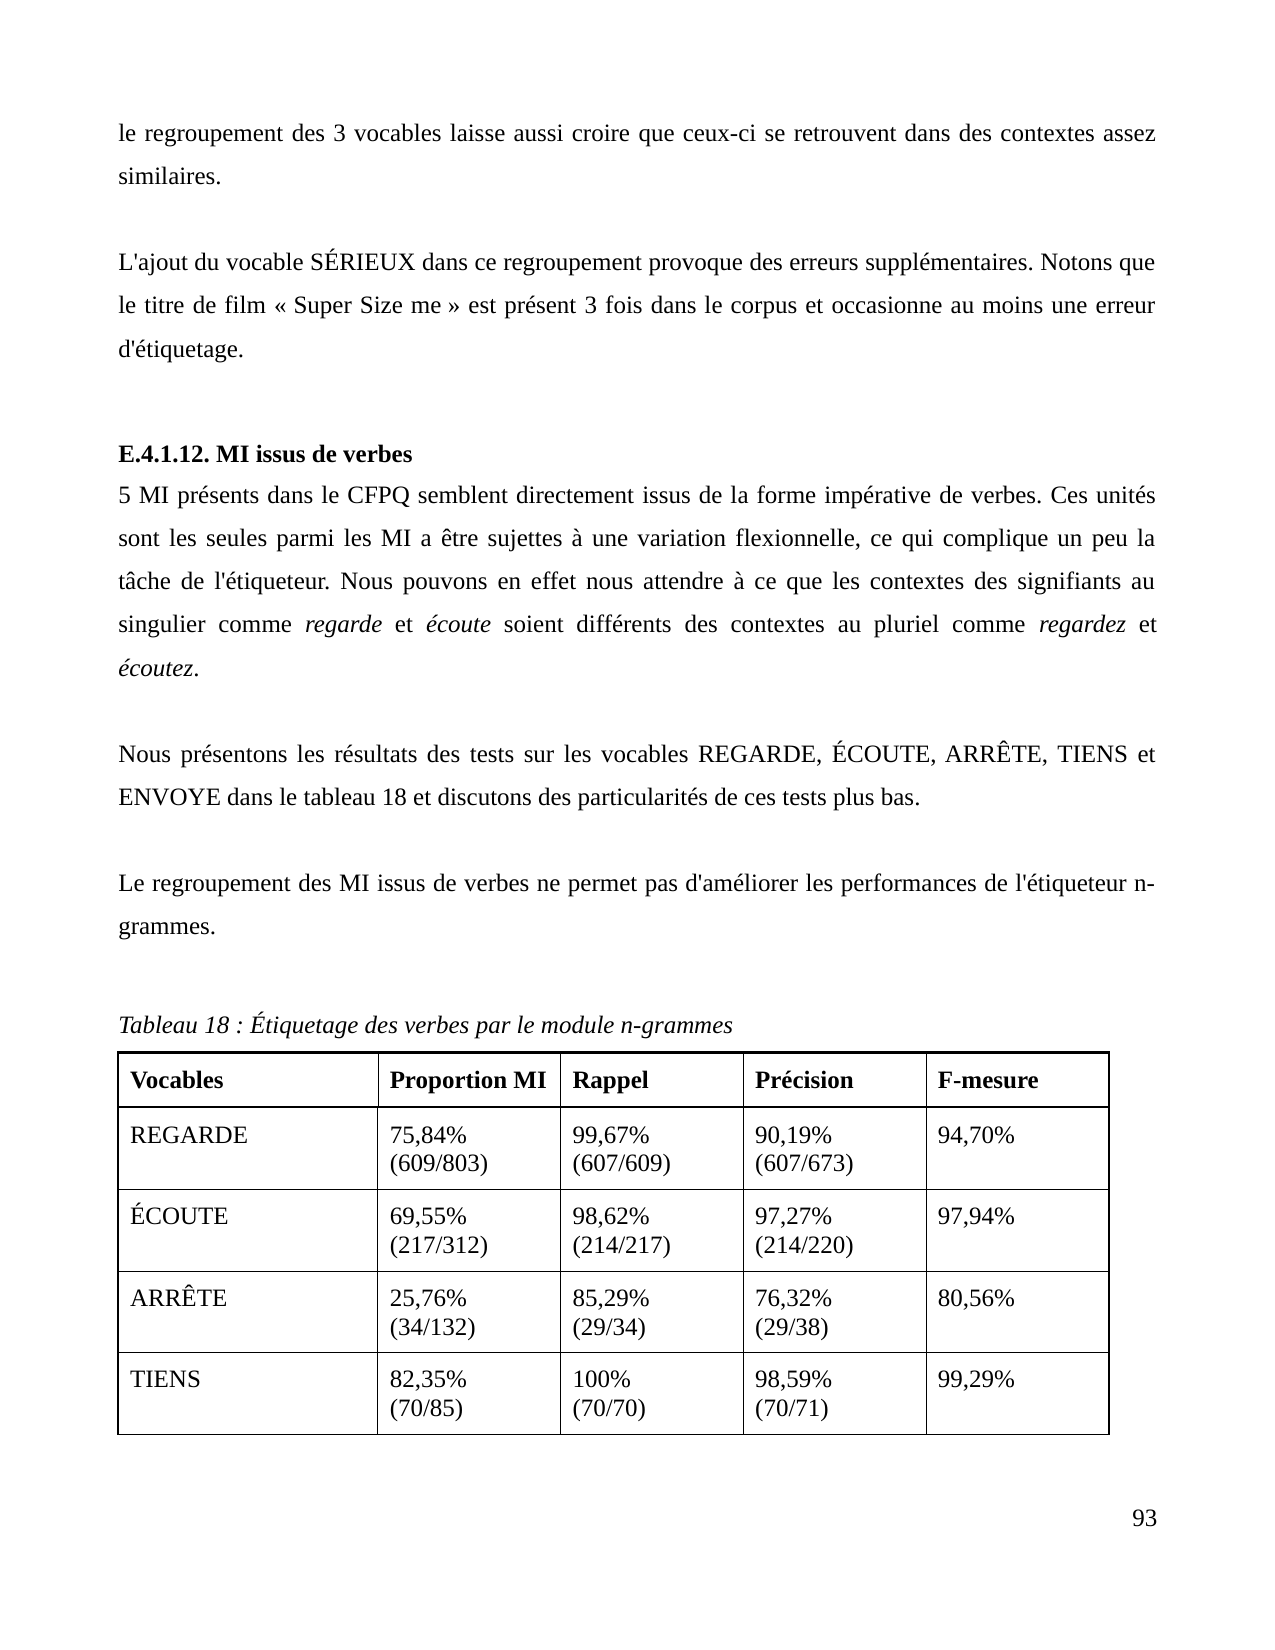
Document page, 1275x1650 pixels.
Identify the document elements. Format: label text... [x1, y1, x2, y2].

table_cell 80,56% [927, 1272, 1108, 1352]
table_cell ÉCOUTE [119, 1190, 377, 1271]
subtitle E.4.1.12. MI issus de verbes [118, 439, 1157, 468]
table_cell 25,76% (34/132) [378, 1272, 560, 1352]
table_cell 99,29% [927, 1353, 1108, 1434]
table_cell 98,59% (70/71) [744, 1353, 926, 1434]
text Tableau 18 : Étiquetage des verbes par le module n-grammes [118, 1010, 1157, 1039]
table_header F-mesure [927, 1054, 1108, 1106]
table_cell 100% (70/70) [561, 1353, 743, 1434]
table_cell 82,35% (70/85) [378, 1353, 560, 1434]
table_cell 76,32% (29/38) [744, 1272, 926, 1352]
table_cell REGARDE [119, 1108, 377, 1189]
text Nous présentons les résultats des tests sur les vocables REGARDE, ÉCOUTE, ARRÊTE, TIENS et ENVOYE dans le tableau 18 et discutons des particularités de ces tests plus bas. [118, 739, 1157, 811]
table_header Rappel [561, 1054, 743, 1106]
table_cell 97,94% [927, 1190, 1108, 1271]
table_cell 85,29% (29/34) [561, 1272, 743, 1352]
table_cell 98,62% (214/217) [561, 1190, 743, 1271]
table_header Précision [744, 1054, 926, 1106]
table_cell 90,19% (607/673) [744, 1108, 926, 1189]
table_cell 99,67% (607/609) [561, 1108, 743, 1189]
table_cell 94,70% [927, 1108, 1108, 1189]
table_cell 75,84% (609/803) [378, 1108, 560, 1189]
text le regroupement des 3 vocables laisse aussi croire que ceux-ci se retrouvent dans des contextes assez similaires. [118, 118, 1157, 190]
table_cell 69,55% (217/312) [378, 1190, 560, 1271]
table_header Proportion MI [379, 1054, 560, 1106]
table_cell 97,27% (214/220) [744, 1190, 926, 1271]
table_cell TIENS [119, 1353, 377, 1434]
text Le regroupement des MI issus de verbes ne permet pas d'améliorer les performances de l'étiqueteur n-grammes. [118, 868, 1157, 940]
table_header Vocables [119, 1054, 378, 1106]
text L'ajout du vocable SÉRIEUX dans ce regroupement provoque des erreurs supplémentaires. Notons que le titre de film « Super Size me » est présent 3 fois dans le corpus et occasionne au moins une erreur d'étiquetage. [118, 247, 1157, 362]
table_cell ARRÊTE [119, 1272, 377, 1352]
text 5 MI présents dans le CFPQ semblent directement issus de la forme impérative de verbes. Ces unités sont les seules parmi les MI a être sujettes à une variation flexionnelle, ce qui complique un peu la tâche de l'étiqueteur. Nous pouvons en effet nous attendre à ce que les contextes des signifiants au singulier comme regarde et écoute soient différents des contextes au pluriel comme regardez et écoutez. [118, 480, 1157, 681]
